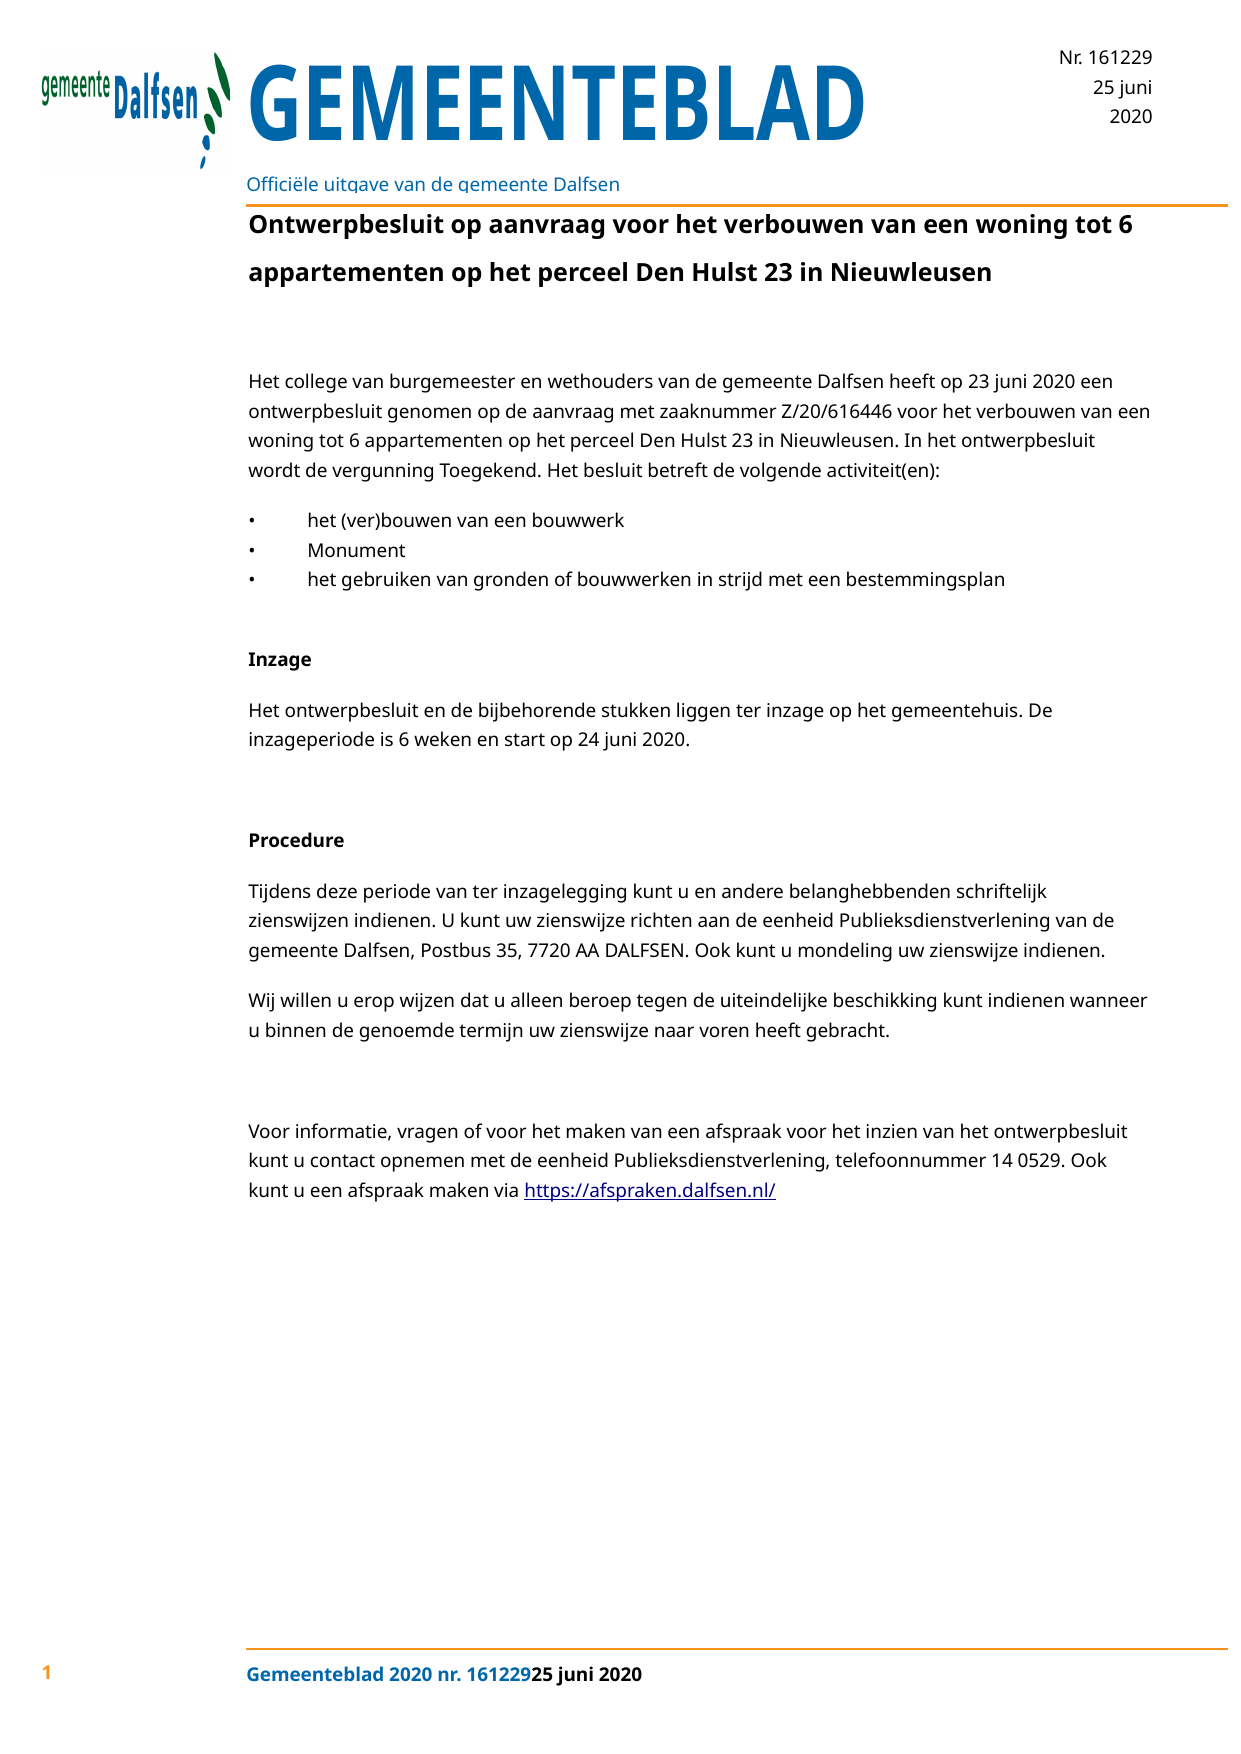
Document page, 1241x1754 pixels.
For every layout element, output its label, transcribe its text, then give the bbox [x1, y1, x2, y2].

list het gebruiken van gronden of bouwwerken in strijd met een bestemmingsplan [248, 567, 1152, 592]
text Ontwerpbesluit op aanvraag voor het verbouwen van een woning tot 6 appartementen op het perceel Den Hulst 23 in Nieuwleusen [248, 207, 1152, 288]
picture [41, 47, 231, 172]
text Tijdens deze periode van ter inzagelegging kunt u en andere belanghebbenden schriftelijk zienswijzen indienen. U kunt uw zienswijze richten aan de eenheid Publieksdienstverlening van de gemeente Dalfsen, Postbus 35, 7720 AA DALFSEN. Ook kunt u mondeling uw zienswijze indienen. [248, 878, 1152, 963]
list Monument [248, 537, 1152, 563]
text Procedure [248, 827, 1152, 853]
text Voor informatie, vragen of voor het maken van een afspraak voor het inzien van het ontwerpbesluit kunt u contact opnemen met de eenheid Publieksdienstverlening, telefoonnummer 14 0529. Ook kunt u een afspraak maken via https://afspraken.dalfsen.nl/ [248, 1118, 1152, 1203]
text Het ontwerpbesluit en de bijbehorende stukken liggen ter inzage op het gemeentehuis. De inzageperiode is 6 weken en start op 24 juni 2020. [248, 697, 1152, 752]
text Het college van burgemeester en wethouders van de gemeente Dalfsen heeft op 23 juni 2020 een ontwerpbesluit genomen op de aanvraag met zaaknummer Z/20/616446 voor het verbouwen van een woning tot 6 appartementen op het perceel Den Hulst 23 in Nieuwleusen. In het ontwerpbesluit wordt de vergunning Toegekend. Het besluit betreft de volgende activiteit(en): [248, 368, 1152, 483]
text Wij willen u erop wijzen dat u alleen beroep tegen de uiteindelijke beschikking kunt indienen wanneer u binnen de genoemde termijn uw zienswijze naar voren heeft gebracht. [248, 987, 1152, 1043]
text Inzage [248, 647, 1152, 672]
list het (ver)bouwen van een bouwwerk [248, 507, 1152, 533]
